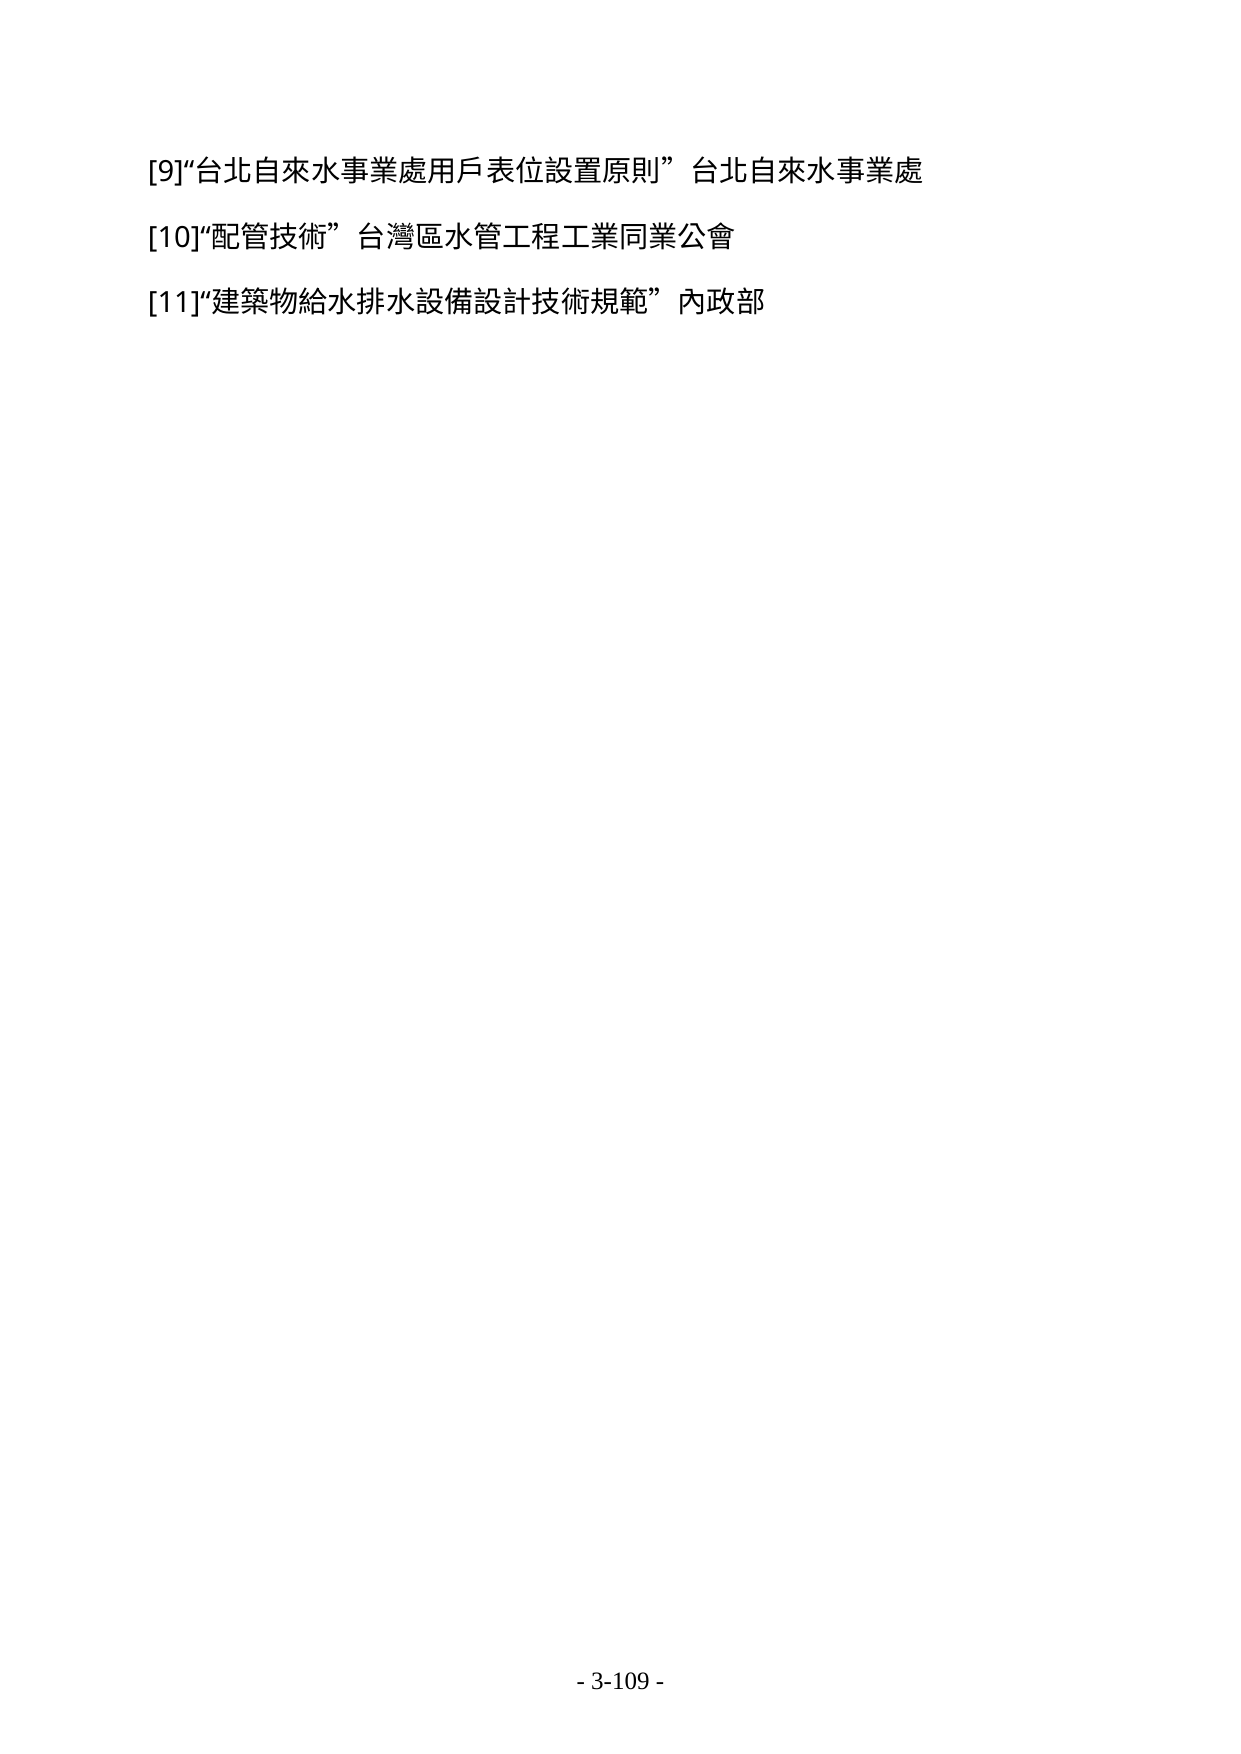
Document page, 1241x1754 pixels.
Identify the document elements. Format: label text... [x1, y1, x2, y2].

text [9]“台北自來水事業處用戶表位設置原則”台北自來水事業處 [148, 148, 1092, 190]
text [10]“配管技術”台灣區水管工程工業同業公會 [148, 213, 1092, 256]
text [11]“建築物給水排水設備設計技術規範”內政部 [148, 278, 1092, 321]
